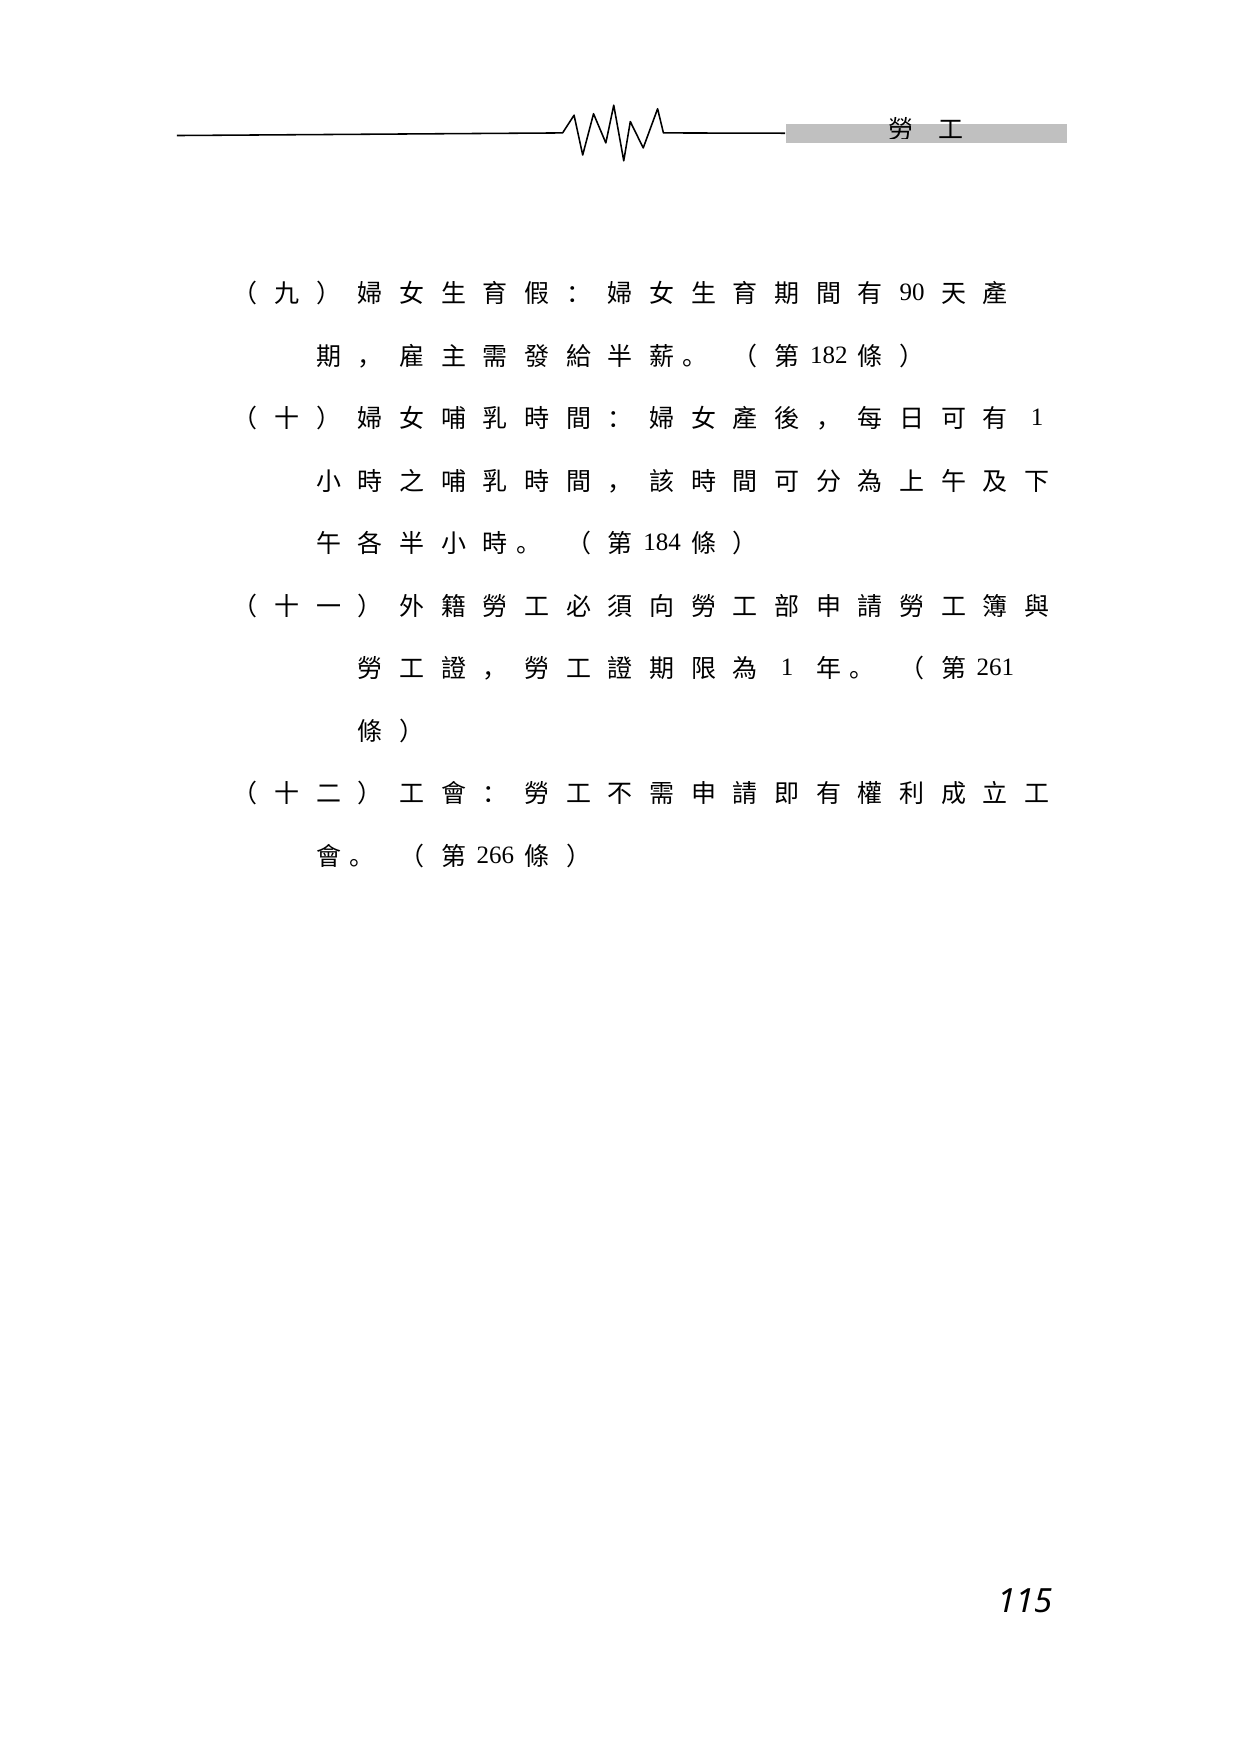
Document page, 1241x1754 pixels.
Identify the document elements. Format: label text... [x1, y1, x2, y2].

text （十一）外籍勞工必須向勞工部申請勞工簿與勞工證，勞工證期限為1年。（第261條） [207, 563, 1058, 750]
text （九）婦女生育假：婦女生育期間有90天產期，雇主需發給半薪。（第182條） [207, 250, 1058, 375]
text （十二）工會：勞工不需申請即有權利成立工會。（第266條） [207, 750, 1058, 875]
text （十）婦女哺乳時間：婦女產後，每日可有1小時之哺乳時間，該時間可分為上午及下午各半小時。（第184條） [207, 375, 1058, 563]
